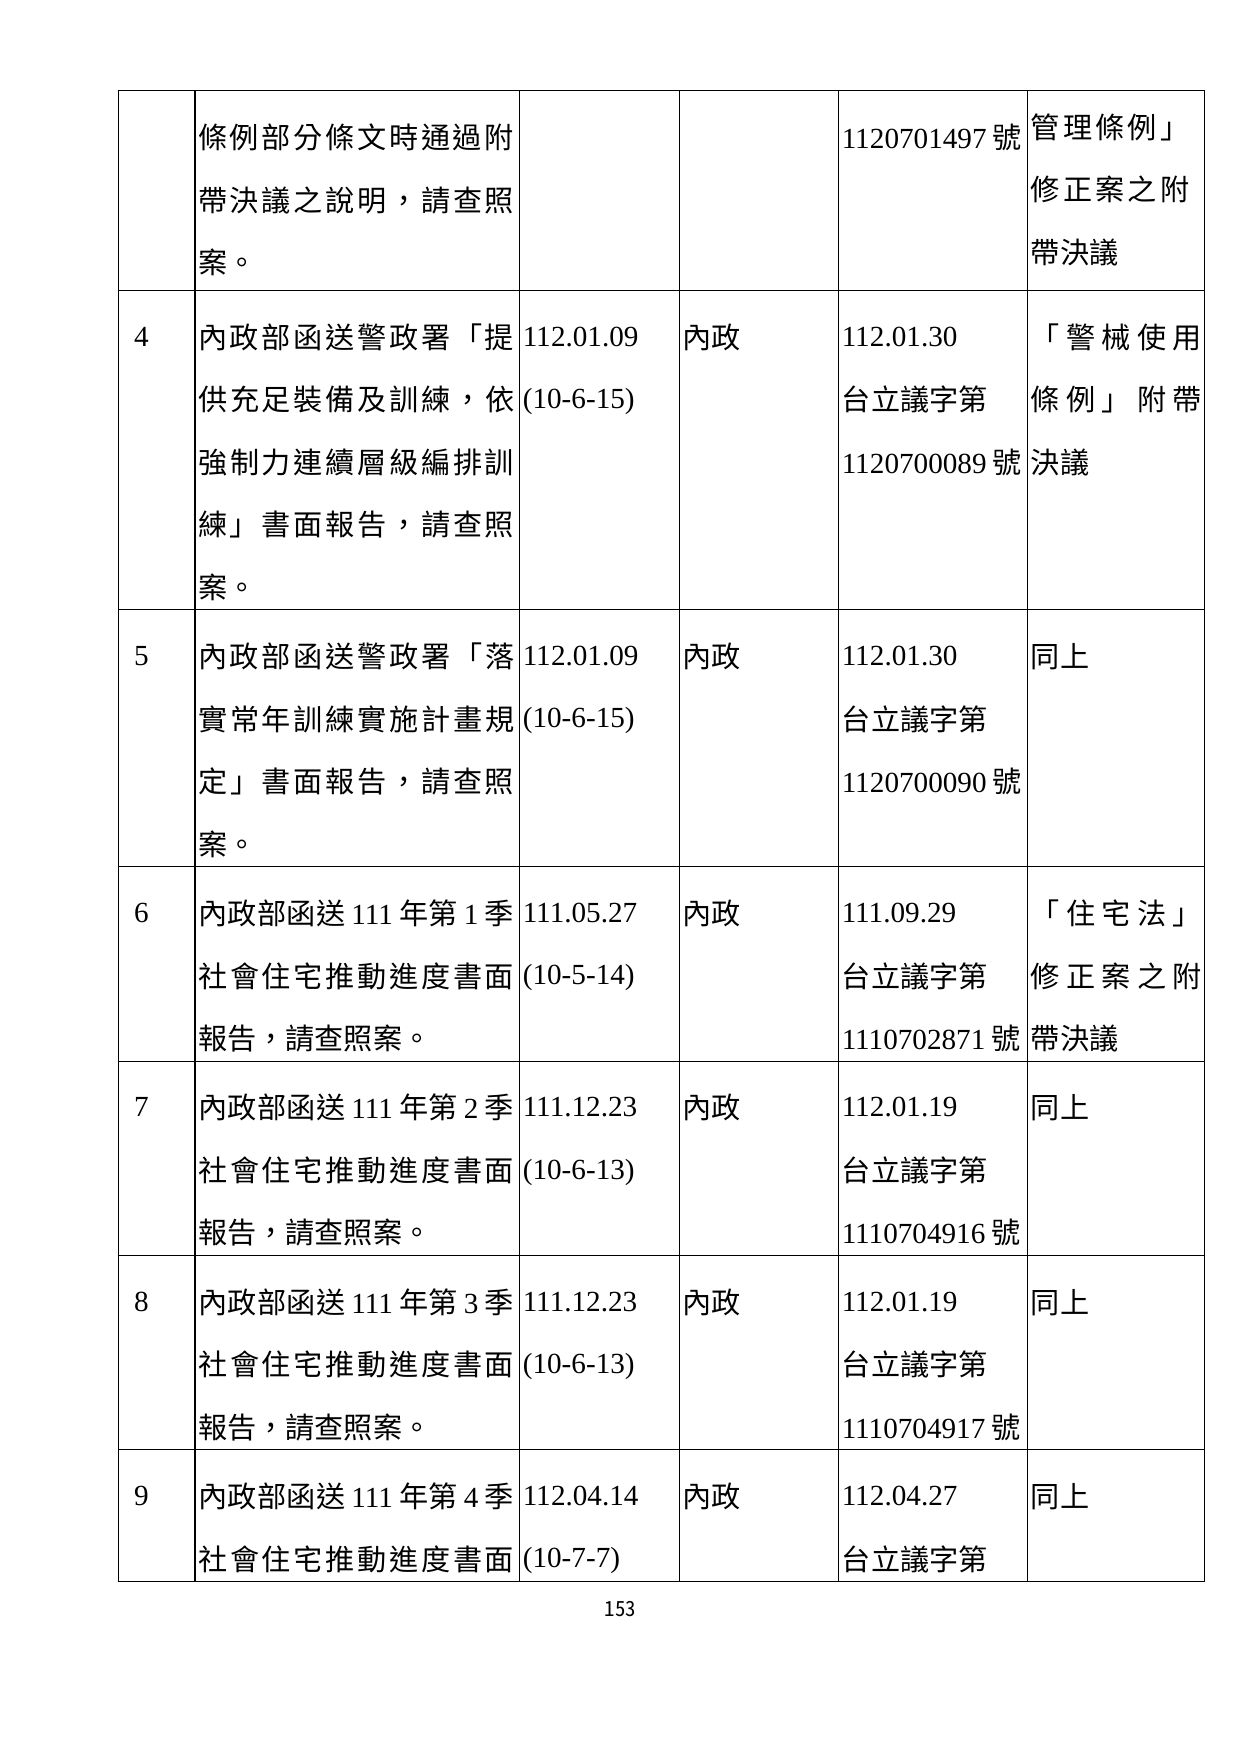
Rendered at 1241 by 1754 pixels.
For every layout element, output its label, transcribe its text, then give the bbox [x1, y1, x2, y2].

table_cell [680, 91, 838, 290]
table_cell 內政部函送警政署「落實常年訓練實施計畫規定」書面報告，請查照案。 [196, 610, 519, 866]
table_cell 內政 [680, 610, 838, 866]
table_cell 同上 [1028, 610, 1204, 866]
table_cell 112.01.30 台立議字第1120700090號 [839, 610, 1027, 866]
table_cell 111.05.27 (10-5-14) [520, 867, 679, 1061]
table_cell 「警械使用條例」附帶決議 [1028, 291, 1204, 609]
table_cell 112.01.19 台立議字第1110704917號 [839, 1256, 1027, 1449]
table_cell 內政 [680, 1450, 838, 1581]
table_cell 內政 [680, 1062, 838, 1255]
table_cell [119, 1062, 194, 1255]
table_cell 112.01.09 (10-6-15) [520, 291, 679, 609]
table_cell 條例部分條文時通過附帶決議之說明，請查照案。 [196, 91, 519, 290]
table_cell 同上 [1028, 1450, 1204, 1581]
table_cell [119, 91, 194, 290]
table_cell 同上 [1028, 1256, 1204, 1449]
table_cell 內政部函送111年第1季社會住宅推動進度書面報告，請查照案。 [196, 867, 519, 1061]
table_cell 內政 [680, 867, 838, 1061]
table_cell [119, 610, 194, 866]
table_cell 「住宅法」修正案之附帶決議 [1028, 867, 1204, 1061]
table_cell 同上 [1028, 1062, 1204, 1255]
table_cell 內政部函送111年第2季社會住宅推動進度書面報告，請查照案。 [196, 1062, 519, 1255]
table_cell 112.01.09 (10-6-15) [520, 610, 679, 866]
table_cell 112.04.14 (10-7-7) [520, 1450, 679, 1581]
table_cell [119, 291, 194, 609]
table_cell 1120701497號 [839, 91, 1027, 290]
table_cell 內政 [680, 291, 838, 609]
table_cell 管理條例」修正案之附帶決議 [1028, 91, 1204, 290]
table_cell [119, 867, 194, 1061]
table_cell 111.09.29 台立議字第1110702871號 [839, 867, 1027, 1061]
table_cell [119, 1256, 194, 1449]
table_cell 112.01.19 台立議字第1110704916號 [839, 1062, 1027, 1255]
table_cell 112.01.30 台立議字第1120700089號 [839, 291, 1027, 609]
table_cell 內政部函送警政署「提供充足裝備及訓練，依強制力連續層級編排訓練」書面報告，請查照案。 [196, 291, 519, 609]
table_cell 112.04.27 台立議字第 [839, 1450, 1027, 1581]
table_cell 內政部函送111年第4季社會住宅推動進度書面 [196, 1450, 519, 1581]
table_cell [119, 1450, 194, 1581]
table_cell 111.12.23 (10-6-13) [520, 1062, 679, 1255]
table_cell 內政部函送111年第3季社會住宅推動進度書面報告，請查照案。 [196, 1256, 519, 1449]
table_cell [520, 91, 679, 290]
table_cell 111.12.23 (10-6-13) [520, 1256, 679, 1449]
table_cell 內政 [680, 1256, 838, 1449]
